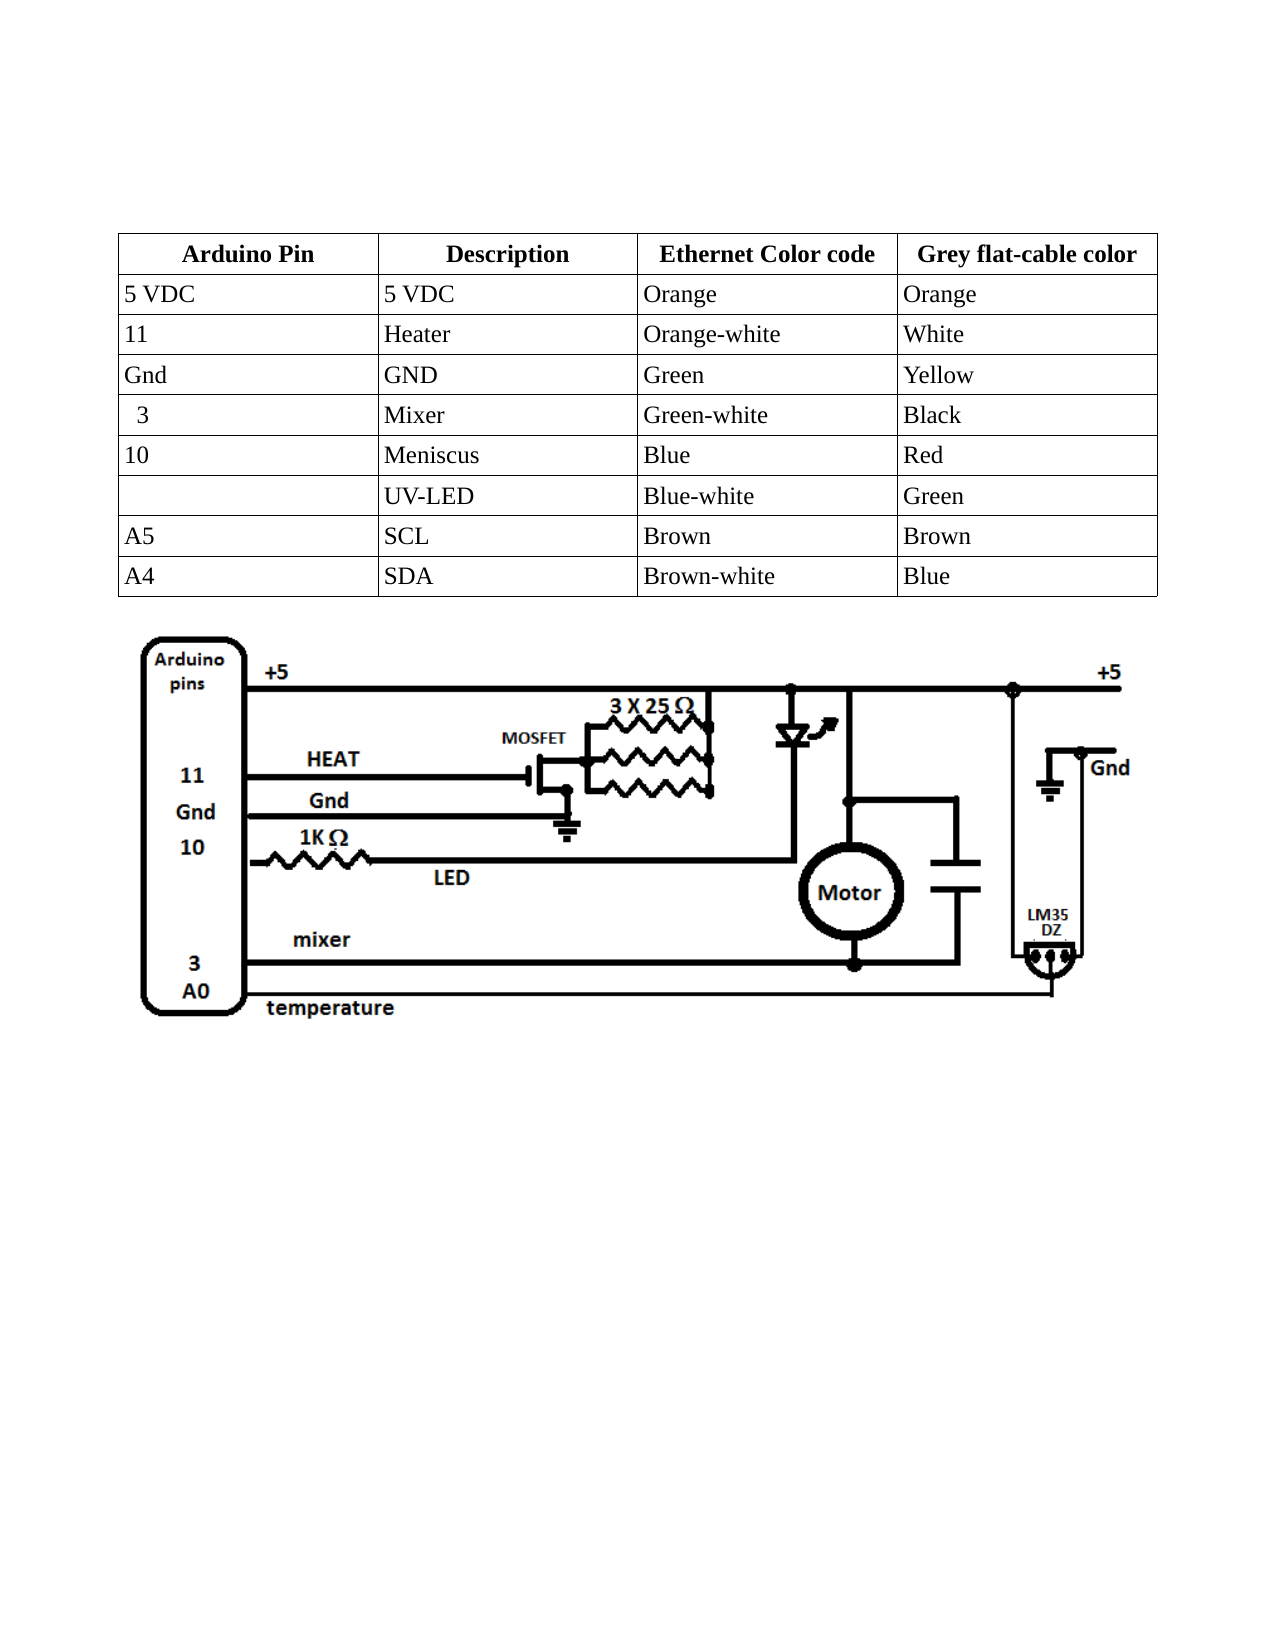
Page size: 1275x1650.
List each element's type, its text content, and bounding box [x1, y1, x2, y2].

table_cell 10 [119, 436, 378, 475]
table_cell Black [898, 395, 1157, 435]
table_header Ethernet Color code [638, 234, 897, 273]
table_cell GND [379, 355, 637, 394]
table_cell 5 VDC [379, 275, 637, 314]
table_cell Green-white [638, 395, 897, 435]
table_cell Green [898, 476, 1157, 515]
table_cell Orange [638, 275, 897, 314]
table_header Arduino Pin [119, 234, 378, 273]
table_cell Mixer [379, 395, 637, 435]
table_header Grey flat-cable color [898, 234, 1157, 273]
table_cell Yellow [898, 355, 1157, 394]
table_cell 11 [119, 315, 378, 354]
table_cell A4 [119, 557, 378, 596]
table_cell Orange [898, 275, 1157, 314]
table_cell Brown [638, 516, 897, 556]
table_cell Blue [638, 436, 897, 475]
table_cell Green [638, 355, 897, 394]
table_cell 3 [119, 395, 378, 435]
table_cell Brown-white [638, 557, 897, 596]
table_cell SCL [379, 516, 637, 556]
table_cell Heater [379, 315, 637, 354]
table_cell Brown [898, 516, 1157, 556]
table_cell SDA [379, 557, 637, 596]
table_cell 5 VDC [119, 275, 378, 314]
table_cell Orange-white [638, 315, 897, 354]
table_cell [119, 476, 378, 515]
table_header Description [379, 234, 637, 273]
table_cell Gnd [119, 355, 378, 394]
table_cell Blue [898, 557, 1157, 596]
table_cell UV-LED [379, 476, 637, 515]
table_cell Meniscus [379, 436, 637, 475]
picture [118, 624, 1157, 1087]
table_cell White [898, 315, 1157, 354]
table_cell A5 [119, 516, 378, 556]
table_cell Red [898, 436, 1157, 475]
table_cell Blue-white [638, 476, 897, 515]
